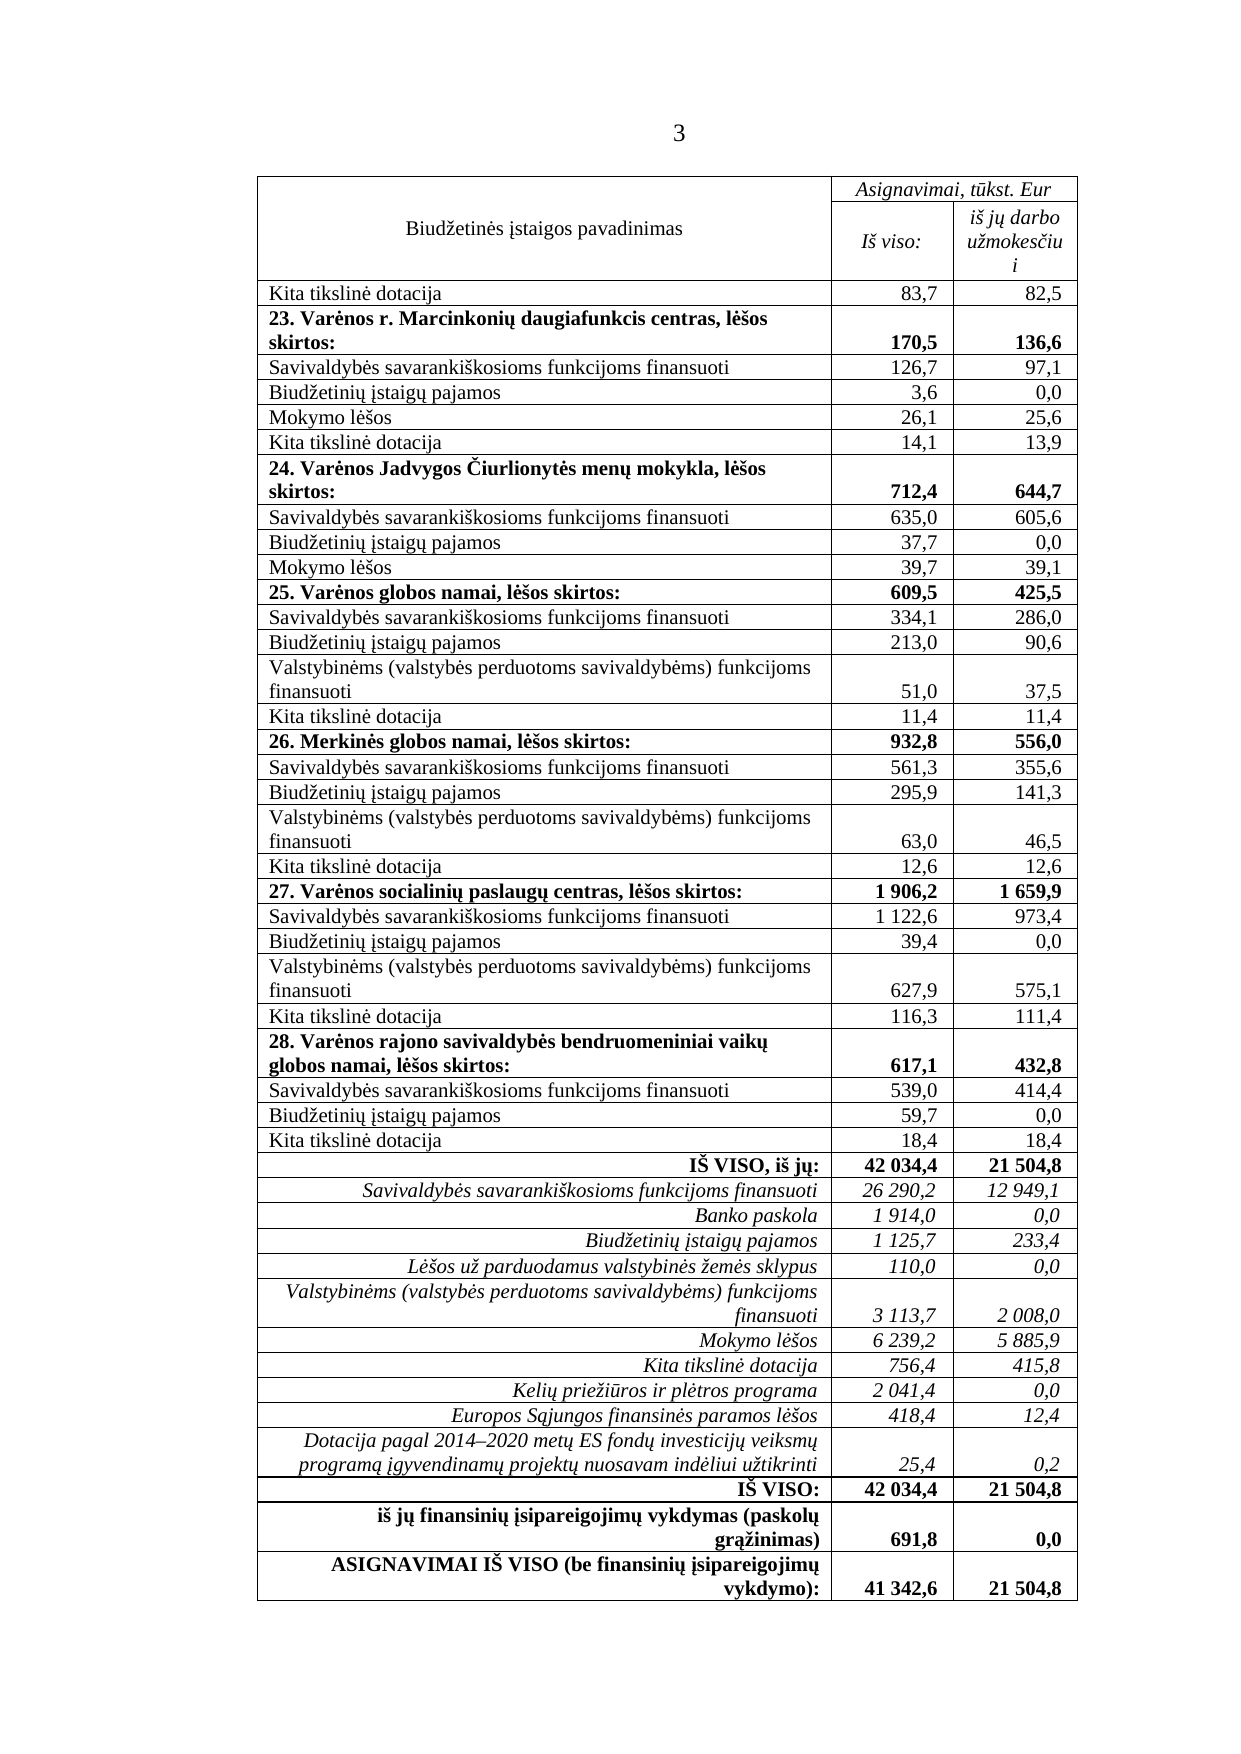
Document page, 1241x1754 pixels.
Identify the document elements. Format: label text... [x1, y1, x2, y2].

table_cell [1078, 201, 1101, 229]
table_cell 756,4 [832, 1353, 953, 1377]
table_cell 418,4 [832, 1403, 953, 1427]
table_cell 432,8 [954, 1029, 1077, 1077]
table_cell 39,7 [832, 555, 953, 579]
table_cell 37,5 [954, 655, 1077, 703]
table_cell [1078, 654, 1101, 703]
table_cell 233,4 [954, 1229, 1077, 1252]
table_cell Biudžetinių įstaigų pajamos [258, 1103, 831, 1127]
table_cell 26. Merkinės globos namai, lėšos skirtos: [258, 730, 831, 753]
table_cell Kita tikslinė dotacija [258, 1353, 831, 1377]
table_cell 13,9 [954, 430, 1077, 454]
table_cell [1078, 305, 1101, 354]
table_cell iš jų finansinių įsipareigojimų vykdymas (paskolų grąžinimas) [258, 1503, 831, 1551]
table_cell 415,8 [954, 1353, 1077, 1377]
table_cell 14,1 [832, 430, 953, 454]
table_cell [1078, 579, 1101, 604]
table_cell Savivaldybės savarankiškosioms funkcijoms finansuoti [258, 505, 831, 529]
table_cell 6 239,2 [832, 1328, 953, 1352]
table_cell [1078, 354, 1101, 379]
table_cell Biudžetinių įstaigų pajamos [258, 630, 831, 654]
table_cell 355,6 [954, 755, 1077, 779]
table_cell 110,0 [832, 1254, 953, 1278]
table_cell [1078, 953, 1101, 1002]
table_cell 63,0 [832, 805, 953, 853]
table_cell [1078, 1028, 1101, 1077]
table_cell 37,7 [832, 530, 953, 554]
table_cell [1078, 404, 1101, 429]
table_cell Savivaldybės savarankiškosioms funkcijoms finansuoti [258, 755, 831, 779]
table_cell 561,3 [832, 755, 953, 779]
table_cell 51,0 [832, 655, 953, 703]
table_cell 605,6 [954, 505, 1077, 529]
table_cell 609,5 [832, 580, 953, 604]
table_cell [1078, 1427, 1101, 1476]
table_cell [1078, 1152, 1101, 1177]
table_cell 0,2 [954, 1428, 1077, 1476]
table_cell [1078, 429, 1101, 454]
table_cell Kelių priežiūros ir plėtros programa [258, 1378, 831, 1402]
table_cell Savivaldybės savarankiškosioms funkcijoms finansuoti [258, 1078, 831, 1102]
table_cell [1078, 1327, 1101, 1352]
table_cell 12,4 [954, 1403, 1077, 1427]
table_cell IŠ VISO: [258, 1478, 831, 1501]
table_cell 46,5 [954, 805, 1077, 853]
table_cell 635,0 [832, 505, 953, 529]
table_cell 59,7 [832, 1103, 953, 1127]
table_cell Mokymo lėšos [258, 405, 831, 429]
table_cell [1078, 1551, 1101, 1600]
table_cell 39,4 [832, 929, 953, 953]
table_cell Biudžetinių įstaigų pajamos [258, 780, 831, 804]
table_cell Valstybinėms (valstybės perduotoms savivaldybėms) funkcijoms finansuoti [258, 1279, 831, 1327]
table_cell Biudžetinių įstaigų pajamos [258, 929, 831, 953]
table_cell 0,0 [954, 380, 1077, 404]
table_cell [1078, 928, 1101, 953]
table_cell 25,4 [832, 1428, 953, 1476]
table_cell 12 949,1 [954, 1178, 1077, 1202]
table_cell 617,1 [832, 1029, 953, 1077]
table_cell [1078, 729, 1101, 753]
table_cell [1078, 1202, 1101, 1227]
table_cell 0,0 [954, 1378, 1077, 1402]
table_cell 0,0 [954, 530, 1077, 554]
table_cell IŠ VISO, iš jų: [258, 1153, 831, 1177]
table_cell Savivaldybės savarankiškosioms funkcijoms finansuoti [258, 605, 831, 629]
table_cell [1078, 1177, 1101, 1202]
table_cell [1078, 554, 1101, 579]
table_cell 973,4 [954, 904, 1077, 928]
table_cell [1078, 853, 1101, 878]
table_cell 39,1 [954, 555, 1077, 579]
table_cell [1078, 1228, 1101, 1252]
table_cell 627,9 [832, 954, 953, 1002]
table_cell 170,5 [832, 306, 953, 354]
table_cell Kita tikslinė dotacija [258, 1128, 831, 1152]
table_cell [1078, 903, 1101, 928]
table_cell [1078, 1501, 1101, 1551]
table_cell 141,3 [954, 780, 1077, 804]
table_cell 82,5 [954, 281, 1077, 305]
table_cell Kita tikslinė dotacija [258, 1004, 831, 1028]
table_cell 213,0 [832, 630, 953, 654]
table_cell 3 113,7 [832, 1279, 953, 1327]
table_cell Biudžetinių įstaigų pajamos [258, 530, 831, 554]
table_cell 414,4 [954, 1078, 1077, 1102]
table_header Asignavimai, tūkst. Eur [832, 177, 1077, 201]
table_cell 0,0 [954, 929, 1077, 953]
table_cell 286,0 [954, 605, 1077, 629]
table_cell 425,5 [954, 580, 1077, 604]
table_cell Dotacija pagal 2014–2020 metų ES fondų investicijų veiksmų programą įgyvendinamų projektų nuosavam indėliui užtikrinti [258, 1428, 831, 1476]
table_cell 25,6 [954, 405, 1077, 429]
table_cell 2 041,4 [832, 1378, 953, 1402]
table_cell [1078, 255, 1101, 280]
table_cell [1078, 1253, 1101, 1278]
table_cell 25. Varėnos globos namai, lėšos skirtos: [258, 580, 831, 604]
table_cell 1 659,9 [954, 879, 1077, 903]
table_cell [1078, 754, 1101, 779]
table_cell 28. Varėnos rajono savivaldybės bendruomeniniai vaikų globos namai, lėšos skirtos: [258, 1029, 831, 1077]
table_cell 42 034,4 [832, 1478, 953, 1501]
table_header Biudžetinės įstaigos pavadinimas [258, 177, 831, 280]
table_cell [1078, 379, 1101, 404]
table_cell Mokymo lėšos [258, 555, 831, 579]
table_cell 18,4 [954, 1128, 1077, 1152]
table_cell 712,4 [832, 455, 953, 503]
table_cell Savivaldybės savarankiškosioms funkcijoms finansuoti [258, 1178, 831, 1202]
table_cell 1 906,2 [832, 879, 953, 903]
table_cell Lėšos už parduodamus valstybinės žemės sklypus [258, 1254, 831, 1278]
table_cell 23. Varėnos r. Marcinkonių daugiafunkcis centras, lėšos skirtos: [258, 306, 831, 354]
table_cell 21 504,8 [954, 1552, 1077, 1600]
table_cell 136,6 [954, 306, 1077, 354]
table_cell 111,4 [954, 1004, 1077, 1028]
table_cell Europos Sąjungos finansinės paramos lėšos [258, 1403, 831, 1427]
table_cell [1078, 1377, 1101, 1402]
table_cell ASIGNAVIMAI IŠ VISO (be finansinių įsipareigojimų vykdymo): [258, 1552, 831, 1600]
table_cell 83,7 [832, 281, 953, 305]
table_cell Kita tikslinė dotacija [258, 854, 831, 878]
table_cell 116,3 [832, 1004, 953, 1028]
table_cell iš jų darbo užmokesčiui [954, 202, 1077, 280]
table_cell 5 885,9 [954, 1328, 1077, 1352]
table_cell [1078, 1476, 1101, 1501]
table_cell [1078, 230, 1101, 254]
table_cell Kita tikslinė dotacija [258, 281, 831, 305]
table_cell Biudžetinių įstaigų pajamos [258, 1229, 831, 1252]
table_cell Valstybinėms (valstybės perduotoms savivaldybėms) funkcijoms finansuoti [258, 954, 831, 1002]
table_cell [1078, 703, 1101, 728]
table_cell [1078, 1278, 1101, 1327]
table_cell 1 122,6 [832, 904, 953, 928]
table_cell 21 504,8 [954, 1153, 1077, 1177]
table_cell 97,1 [954, 355, 1077, 379]
table_cell Valstybinėms (valstybės perduotoms savivaldybėms) funkcijoms finansuoti [258, 655, 831, 703]
table_cell [1078, 1102, 1101, 1127]
table_cell [1078, 1003, 1101, 1028]
table_cell 26,1 [832, 405, 953, 429]
table_cell [1078, 604, 1101, 629]
table_cell 90,6 [954, 630, 1077, 654]
table_cell 691,8 [832, 1503, 953, 1551]
table_cell 12,6 [954, 854, 1077, 878]
table_cell 26 290,2 [832, 1178, 953, 1202]
table_cell 11,4 [954, 704, 1077, 728]
table_cell 1 125,7 [832, 1229, 953, 1252]
table_cell 11,4 [832, 704, 953, 728]
table_cell [1078, 454, 1101, 503]
table_cell [1078, 504, 1101, 529]
table_cell 21 504,8 [954, 1478, 1077, 1501]
table_cell 575,1 [954, 954, 1077, 1002]
table_cell Iš viso: [832, 202, 953, 280]
table_cell Savivaldybės savarankiškosioms funkcijoms finansuoti [258, 904, 831, 928]
table_cell 932,8 [832, 730, 953, 753]
table_cell 24. Varėnos Jadvygos Čiurlionytės menų mokykla, lėšos skirtos: [258, 455, 831, 503]
table_cell [1078, 804, 1101, 853]
table_cell 41 342,6 [832, 1552, 953, 1600]
table_cell [1078, 1402, 1101, 1427]
table_cell Savivaldybės savarankiškosioms funkcijoms finansuoti [258, 355, 831, 379]
table_cell [1078, 529, 1101, 554]
table_cell 644,7 [954, 455, 1077, 503]
table_cell [1078, 1077, 1101, 1102]
table_cell [1078, 1127, 1101, 1152]
table_cell 0,0 [954, 1254, 1077, 1278]
table_cell [1078, 878, 1101, 903]
table_cell 18,4 [832, 1128, 953, 1152]
table_cell 126,7 [832, 355, 953, 379]
table_cell [1078, 1352, 1101, 1377]
table_cell 539,0 [832, 1078, 953, 1102]
table_cell Valstybinėms (valstybės perduotoms savivaldybėms) funkcijoms finansuoti [258, 805, 831, 853]
table_header [1078, 176, 1101, 201]
table_cell [1078, 629, 1101, 654]
table_cell Kita tikslinė dotacija [258, 430, 831, 454]
table_cell Mokymo lėšos [258, 1328, 831, 1352]
table_cell Biudžetinių įstaigų pajamos [258, 380, 831, 404]
table_cell [1078, 779, 1101, 804]
table_cell 334,1 [832, 605, 953, 629]
table_cell 3,6 [832, 380, 953, 404]
table_cell 0,0 [954, 1503, 1077, 1551]
table_cell 42 034,4 [832, 1153, 953, 1177]
table_cell 27. Varėnos socialinių paslaugų centras, lėšos skirtos: [258, 879, 831, 903]
table_cell 1 914,0 [832, 1203, 953, 1227]
table_cell Kita tikslinė dotacija [258, 704, 831, 728]
table_cell [1078, 280, 1101, 305]
table_cell 12,6 [832, 854, 953, 878]
table_cell 2 008,0 [954, 1279, 1077, 1327]
table_cell 0,0 [954, 1103, 1077, 1127]
table_cell Banko paskola [258, 1203, 831, 1227]
table_cell 556,0 [954, 730, 1077, 753]
table_cell 0,0 [954, 1203, 1077, 1227]
table_cell 295,9 [832, 780, 953, 804]
